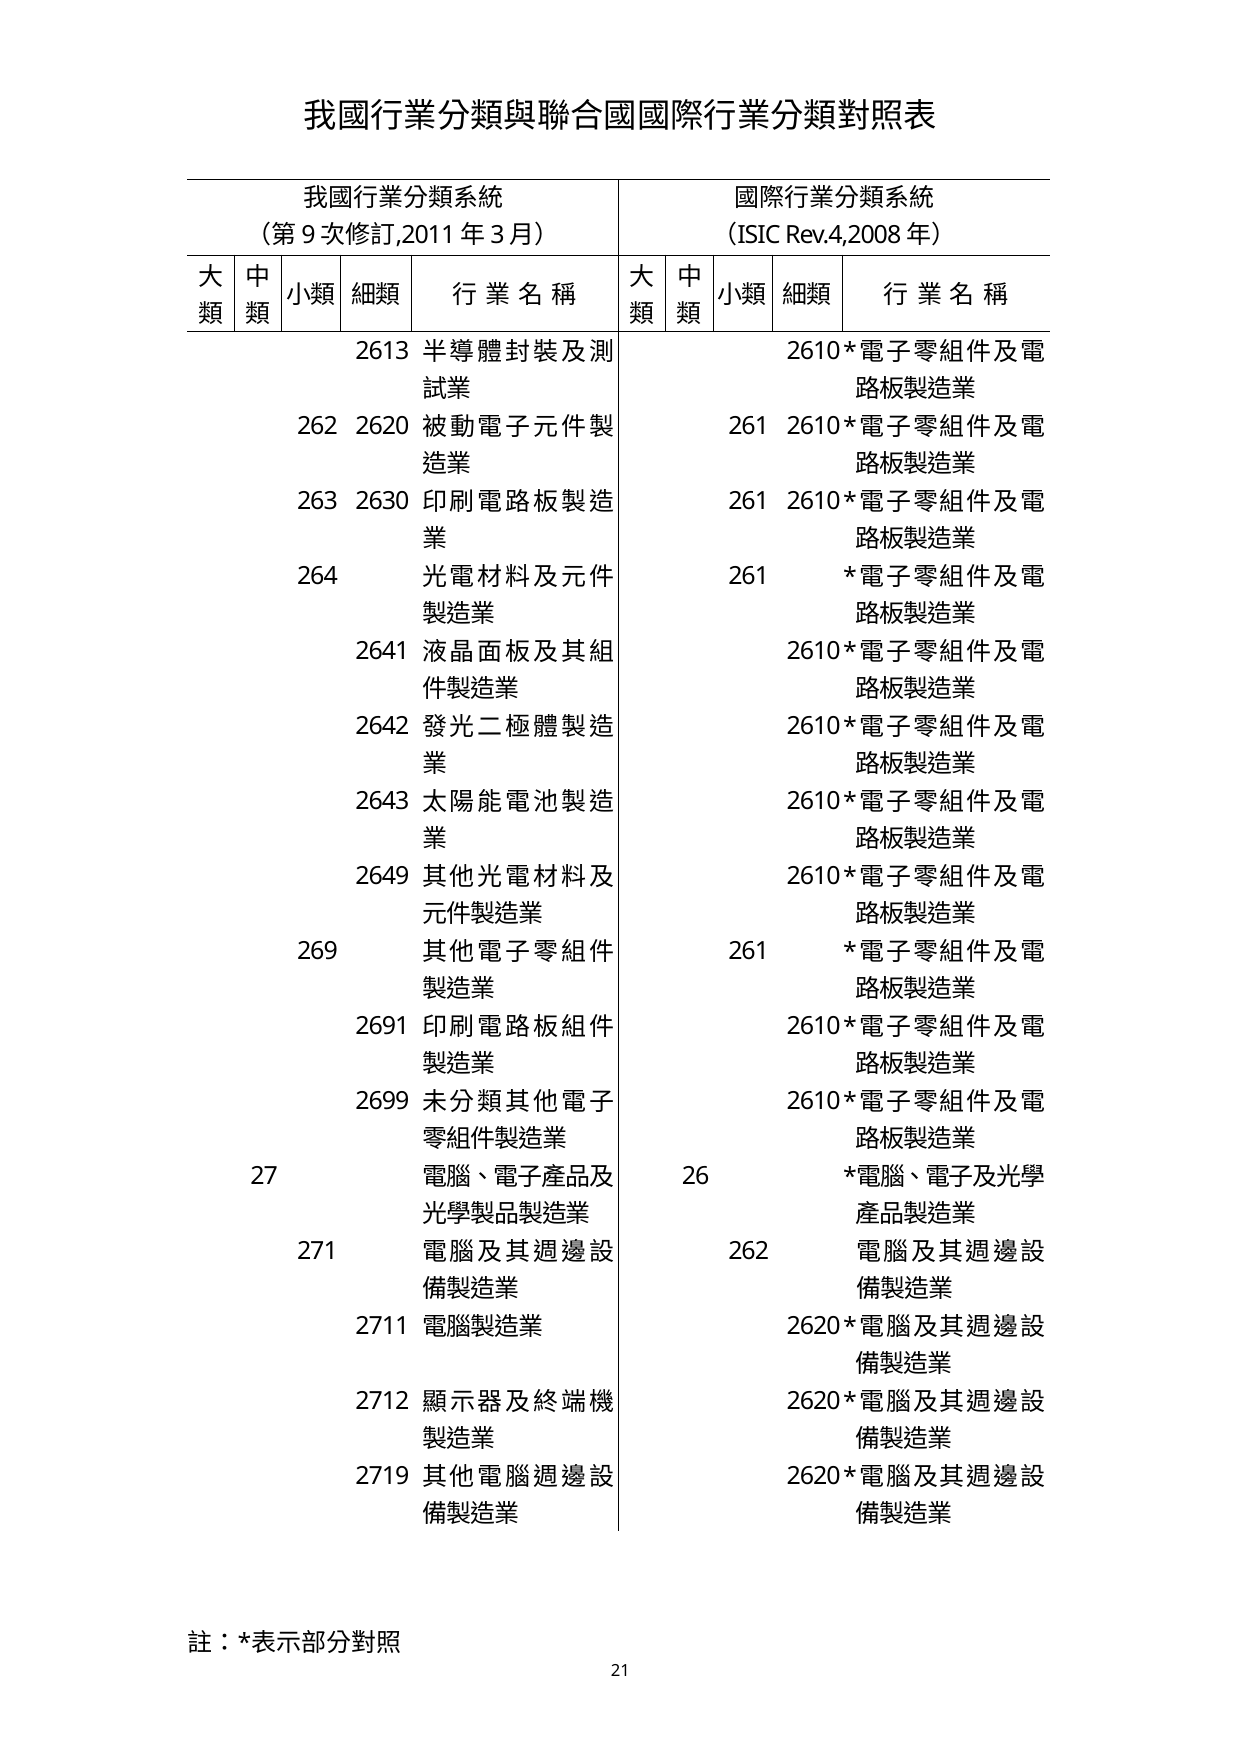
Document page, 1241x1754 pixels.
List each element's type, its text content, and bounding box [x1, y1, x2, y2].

table_cell 269 [282, 931, 341, 1006]
table_cell [772, 556, 843, 631]
table_header 我國行業分類系統 （第9次修訂,2011年3月） [187, 180, 618, 254]
table_cell 行 業 名 稱 [412, 256, 618, 331]
table_cell 其他電子零組件製造業 [412, 931, 618, 1006]
table_cell 2610 [772, 631, 843, 706]
table_cell [234, 556, 282, 631]
table_cell [619, 406, 666, 481]
table_cell [282, 706, 341, 781]
table_cell [187, 481, 234, 556]
table_cell [341, 1231, 412, 1306]
table_cell [187, 1006, 234, 1081]
table_cell [713, 1156, 772, 1231]
table_cell 半導體封裝及測試業 [412, 332, 618, 406]
table_cell 261 [713, 556, 772, 631]
table_cell [713, 332, 772, 406]
table_cell 中類 [235, 256, 281, 331]
table_cell [619, 706, 666, 781]
table_cell [187, 631, 234, 706]
table_cell [187, 706, 234, 781]
table_cell 2691 [341, 1006, 412, 1081]
table_cell [619, 481, 666, 556]
table_cell [282, 856, 341, 931]
table_cell 未分類其他電子零組件製造業 [412, 1081, 618, 1156]
table_cell [234, 1456, 282, 1531]
table_cell 263 [282, 481, 341, 556]
table_cell 2610 [772, 1081, 843, 1156]
table_cell [666, 481, 713, 556]
table_cell 2719 [341, 1456, 412, 1531]
table_cell 電腦、電子產品及光學製品製造業 [412, 1156, 618, 1231]
table_cell [713, 1456, 772, 1531]
table_cell [713, 1381, 772, 1456]
table_cell [713, 706, 772, 781]
table_cell 電腦及其週邊設備製造業 [412, 1231, 618, 1306]
table_cell 2620 [772, 1456, 843, 1531]
table_cell [619, 856, 666, 931]
table_cell 2610 [772, 481, 843, 556]
table_cell [282, 332, 341, 406]
table_cell 小類 [714, 256, 772, 331]
table_cell *電腦及其週邊設備製造業 [843, 1381, 1050, 1456]
table_cell 262 [282, 406, 341, 481]
table_cell *電子零組件及電路板製造業 [843, 931, 1050, 1006]
table_cell [713, 1306, 772, 1381]
table_cell [234, 1081, 282, 1156]
table_cell *電子零組件及電路板製造業 [843, 332, 1050, 406]
table_cell [234, 1306, 282, 1381]
table_cell [187, 931, 234, 1006]
table_cell 2641 [341, 631, 412, 706]
table_cell [234, 1006, 282, 1081]
table_cell *電腦及其週邊設備製造業 [843, 1456, 1050, 1531]
table_cell [619, 332, 666, 406]
table_cell [619, 781, 666, 856]
table_cell [234, 1231, 282, 1306]
table_cell [187, 781, 234, 856]
table_cell [666, 631, 713, 706]
table_cell [187, 1156, 234, 1231]
table_cell [282, 1306, 341, 1381]
table_cell 光電材料及元件製造業 [412, 556, 618, 631]
table_cell 電腦及其週邊設備製造業 [843, 1231, 1050, 1306]
table_cell [187, 1456, 234, 1531]
table_cell 電腦製造業 [412, 1306, 618, 1381]
table_cell [666, 556, 713, 631]
table_cell [187, 406, 234, 481]
table_cell [666, 706, 713, 781]
table_cell 顯示器及終端機製造業 [412, 1381, 618, 1456]
table_cell [666, 1006, 713, 1081]
table_cell 印刷電路板組件製造業 [412, 1006, 618, 1081]
table_cell 其他光電材料及元件製造業 [412, 856, 618, 931]
table_header 國際行業分類系統 （ISIC Rev.4,2008年） [619, 180, 1050, 254]
table_cell [282, 781, 341, 856]
table_cell [187, 856, 234, 931]
table_cell *電腦及其週邊設備製造業 [843, 1306, 1050, 1381]
table_cell [619, 1381, 666, 1456]
table_cell 被動電子元件製造業 [412, 406, 618, 481]
table_cell 2610 [772, 706, 843, 781]
table_cell [234, 706, 282, 781]
table_cell [619, 1231, 666, 1306]
table_cell [282, 1381, 341, 1456]
table_cell [666, 1306, 713, 1381]
table_cell 大類 [187, 256, 234, 331]
table_cell 小類 [282, 256, 340, 331]
table_cell [234, 931, 282, 1006]
table_cell [666, 1231, 713, 1306]
table_cell [234, 781, 282, 856]
table_cell 細類 [773, 256, 842, 331]
table_cell [772, 931, 843, 1006]
table_cell [187, 1381, 234, 1456]
table_cell 2642 [341, 706, 412, 781]
table_cell 印刷電路板製造業 [412, 481, 618, 556]
table_cell [713, 856, 772, 931]
table_cell *電子零組件及電路板製造業 [843, 1081, 1050, 1156]
table_cell [341, 1156, 412, 1231]
table_cell [187, 1081, 234, 1156]
table_cell [282, 1081, 341, 1156]
table_cell 2643 [341, 781, 412, 856]
table_cell [666, 1456, 713, 1531]
table_cell [619, 1306, 666, 1381]
table_cell [666, 332, 713, 406]
table_cell 太陽能電池製造業 [412, 781, 618, 856]
table_cell [282, 1456, 341, 1531]
table_cell 大類 [619, 256, 665, 331]
table_cell *電子零組件及電路板製造業 [843, 406, 1050, 481]
table_cell [666, 856, 713, 931]
table_cell *電子零組件及電路板製造業 [843, 781, 1050, 856]
table_cell [234, 481, 282, 556]
table_cell [619, 931, 666, 1006]
table_cell 2620 [341, 406, 412, 481]
table_cell 2649 [341, 856, 412, 931]
table_cell [341, 556, 412, 631]
table_cell [282, 1156, 341, 1231]
table_cell 2699 [341, 1081, 412, 1156]
table_cell [187, 1231, 234, 1306]
table_cell [713, 631, 772, 706]
table_cell *電子零組件及電路板製造業 [843, 706, 1050, 781]
table_cell [234, 1381, 282, 1456]
table_cell 中類 [666, 256, 713, 331]
table_cell 2610 [772, 856, 843, 931]
table_cell 液晶面板及其組件製造業 [412, 631, 618, 706]
table_cell 2610 [772, 332, 843, 406]
table_cell 2610 [772, 406, 843, 481]
table_cell [234, 856, 282, 931]
table_cell [666, 1081, 713, 1156]
table_cell *電子零組件及電路板製造業 [843, 856, 1050, 931]
table_cell [234, 631, 282, 706]
table_cell [234, 406, 282, 481]
table_cell [772, 1231, 843, 1306]
table_cell [282, 1006, 341, 1081]
table_cell 2610 [772, 1006, 843, 1081]
table_cell 26 [666, 1156, 713, 1231]
table_cell [282, 631, 341, 706]
table_cell 2610 [772, 781, 843, 856]
table_cell 2711 [341, 1306, 412, 1381]
table_cell 2620 [772, 1306, 843, 1381]
table_cell [713, 781, 772, 856]
table_cell 262 [713, 1231, 772, 1306]
table_cell [713, 1081, 772, 1156]
table_cell [619, 631, 666, 706]
table_cell [187, 556, 234, 631]
table_cell 2620 [772, 1381, 843, 1456]
table_cell [666, 931, 713, 1006]
table_cell 271 [282, 1231, 341, 1306]
table_cell 261 [713, 481, 772, 556]
table_cell [187, 1306, 234, 1381]
table_cell *電子零組件及電路板製造業 [843, 556, 1050, 631]
table_cell 264 [282, 556, 341, 631]
table_cell 其他電腦週邊設備製造業 [412, 1456, 618, 1531]
table_cell *電子零組件及電路板製造業 [843, 631, 1050, 706]
table_cell 2712 [341, 1381, 412, 1456]
table_cell [187, 332, 234, 406]
table_cell 2630 [341, 481, 412, 556]
table_cell [619, 1156, 666, 1231]
table_cell [619, 556, 666, 631]
table_cell 2613 [341, 332, 412, 406]
table_cell [619, 1456, 666, 1531]
table_cell [666, 1381, 713, 1456]
table_cell *電子零組件及電路板製造業 [843, 481, 1050, 556]
table_cell [619, 1081, 666, 1156]
table_cell [666, 406, 713, 481]
table_cell *電腦、電子及光學產品製造業 [843, 1156, 1050, 1231]
table_cell [666, 781, 713, 856]
table_cell 細類 [341, 256, 411, 331]
table_cell 行 業 名 稱 [843, 256, 1050, 331]
table_cell [341, 931, 412, 1006]
table_cell [619, 1006, 666, 1081]
table_cell 261 [713, 931, 772, 1006]
table_cell [234, 332, 282, 406]
table_cell 27 [234, 1156, 282, 1231]
table_cell 發光二極體製造業 [412, 706, 618, 781]
table_cell *電子零組件及電路板製造業 [843, 1006, 1050, 1081]
table_cell 261 [713, 406, 772, 481]
table_cell [772, 1156, 843, 1231]
table_cell [713, 1006, 772, 1081]
